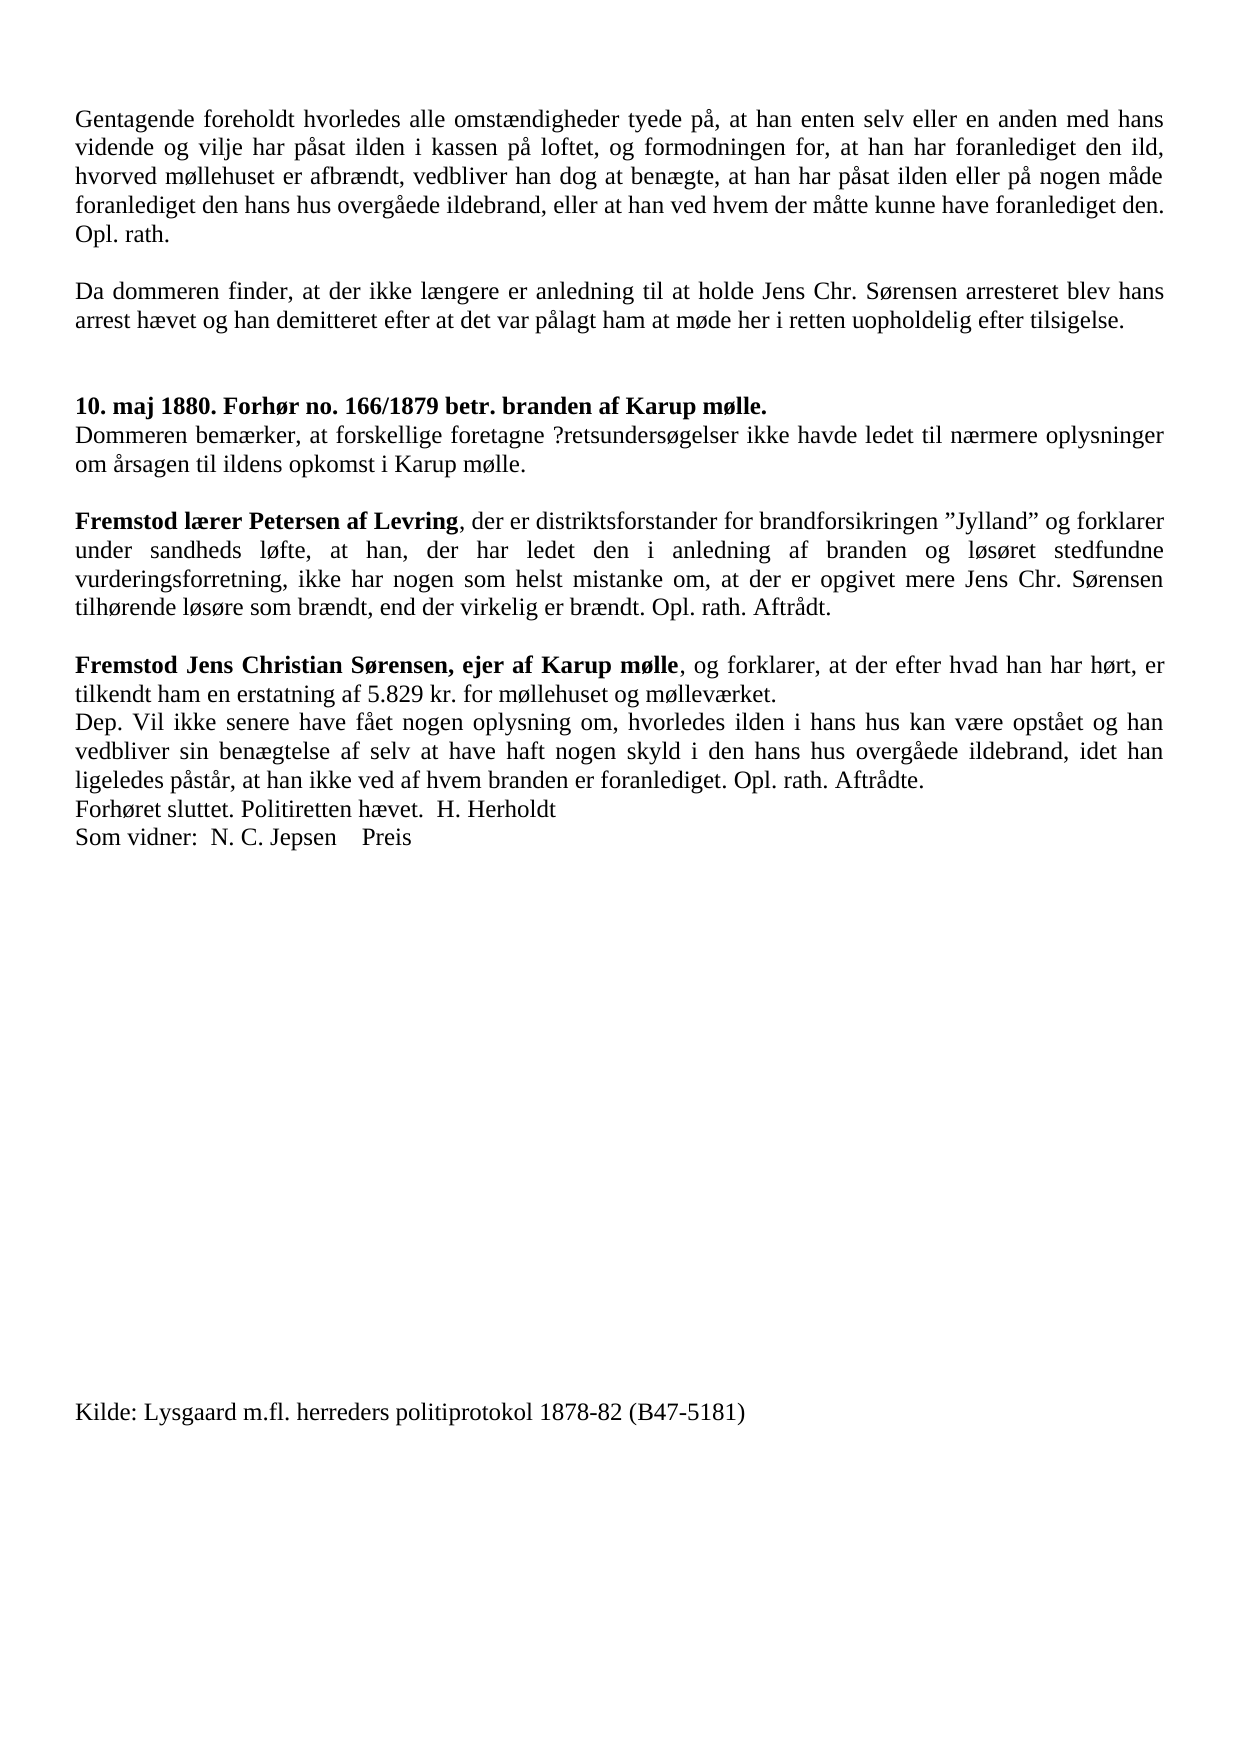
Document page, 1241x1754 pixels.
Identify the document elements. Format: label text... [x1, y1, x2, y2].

text Fremstod Jens Christian Sørensen, ejer af Karup mølle, og forklarer, at der efter hvad han har hørt, er tilkendt ham en erstatning af 5.829 kr. for møllehuset og mølleværket. [75, 650, 1165, 707]
text Dep. Vil ikke senere have fået nogen oplysning om, hvorledes ilden i hans hus kan være opstået og han vedbliver sin benægtelse af selv at have haft nogen skyld i den hans hus overgåede ildebrand, idet han ligeledes påstår, at han ikke ved af hvem branden er foranlediget. Opl. rath. Aftrådte. [75, 707, 1165, 794]
text Fremstod lærer Petersen af Levring, der er distriktsforstander for brandforsikringen ”Jylland” og forklarer under sandheds løfte, at han, der har ledet den i anledning af branden og løsøret stedfundne vurderingsforretning, ikke har nogen som helst mistanke om, at der er opgivet mere Jens Chr. Sørensen tilhørende løsøre som brændt, end der virkelig er brændt. Opl. rath. Aftrådt. [75, 506, 1165, 621]
text Dommeren bemærker, at forskellige foretagne ?retsundersøgelser ikke havde ledet til nærmere oplysninger om årsagen til ildens opkomst i Karup mølle. [75, 420, 1165, 477]
text Da dommeren finder, at der ikke længere er anledning til at holde Jens Chr. Sørensen arresteret blev hans arrest hævet og han demitteret efter at det var pålagt ham at møde her i retten uopholdelig efter tilsigelse. [75, 276, 1165, 334]
text Som vidner: N. C. Jepsen Preis [75, 822, 1165, 851]
text 10. maj 1880. Forhør no. 166/1879 betr. branden af Karup mølle. [75, 391, 1165, 420]
text Gentagende foreholdt hvorledes alle omstændigheder tyede på, at han enten selv eller en anden med hans vidende og vilje har påsat ilden i kassen på loftet, og formodningen for, at han har foranlediget den ild, hvorved møllehuset er afbrændt, vedbliver han dog at benægte, at han har påsat ilden eller på nogen måde foranlediget den hans hus overgåede ildebrand, eller at han ved hvem der måtte kunne have foranlediget den. Opl. rath. [75, 104, 1165, 247]
text Forhøret sluttet. Politiretten hævet. H. Herholdt [75, 794, 1165, 822]
text Kilde: Lysgaard m.fl. herreders politiprotokol 1878-82 (B47-5181) [75, 1397, 1165, 1426]
